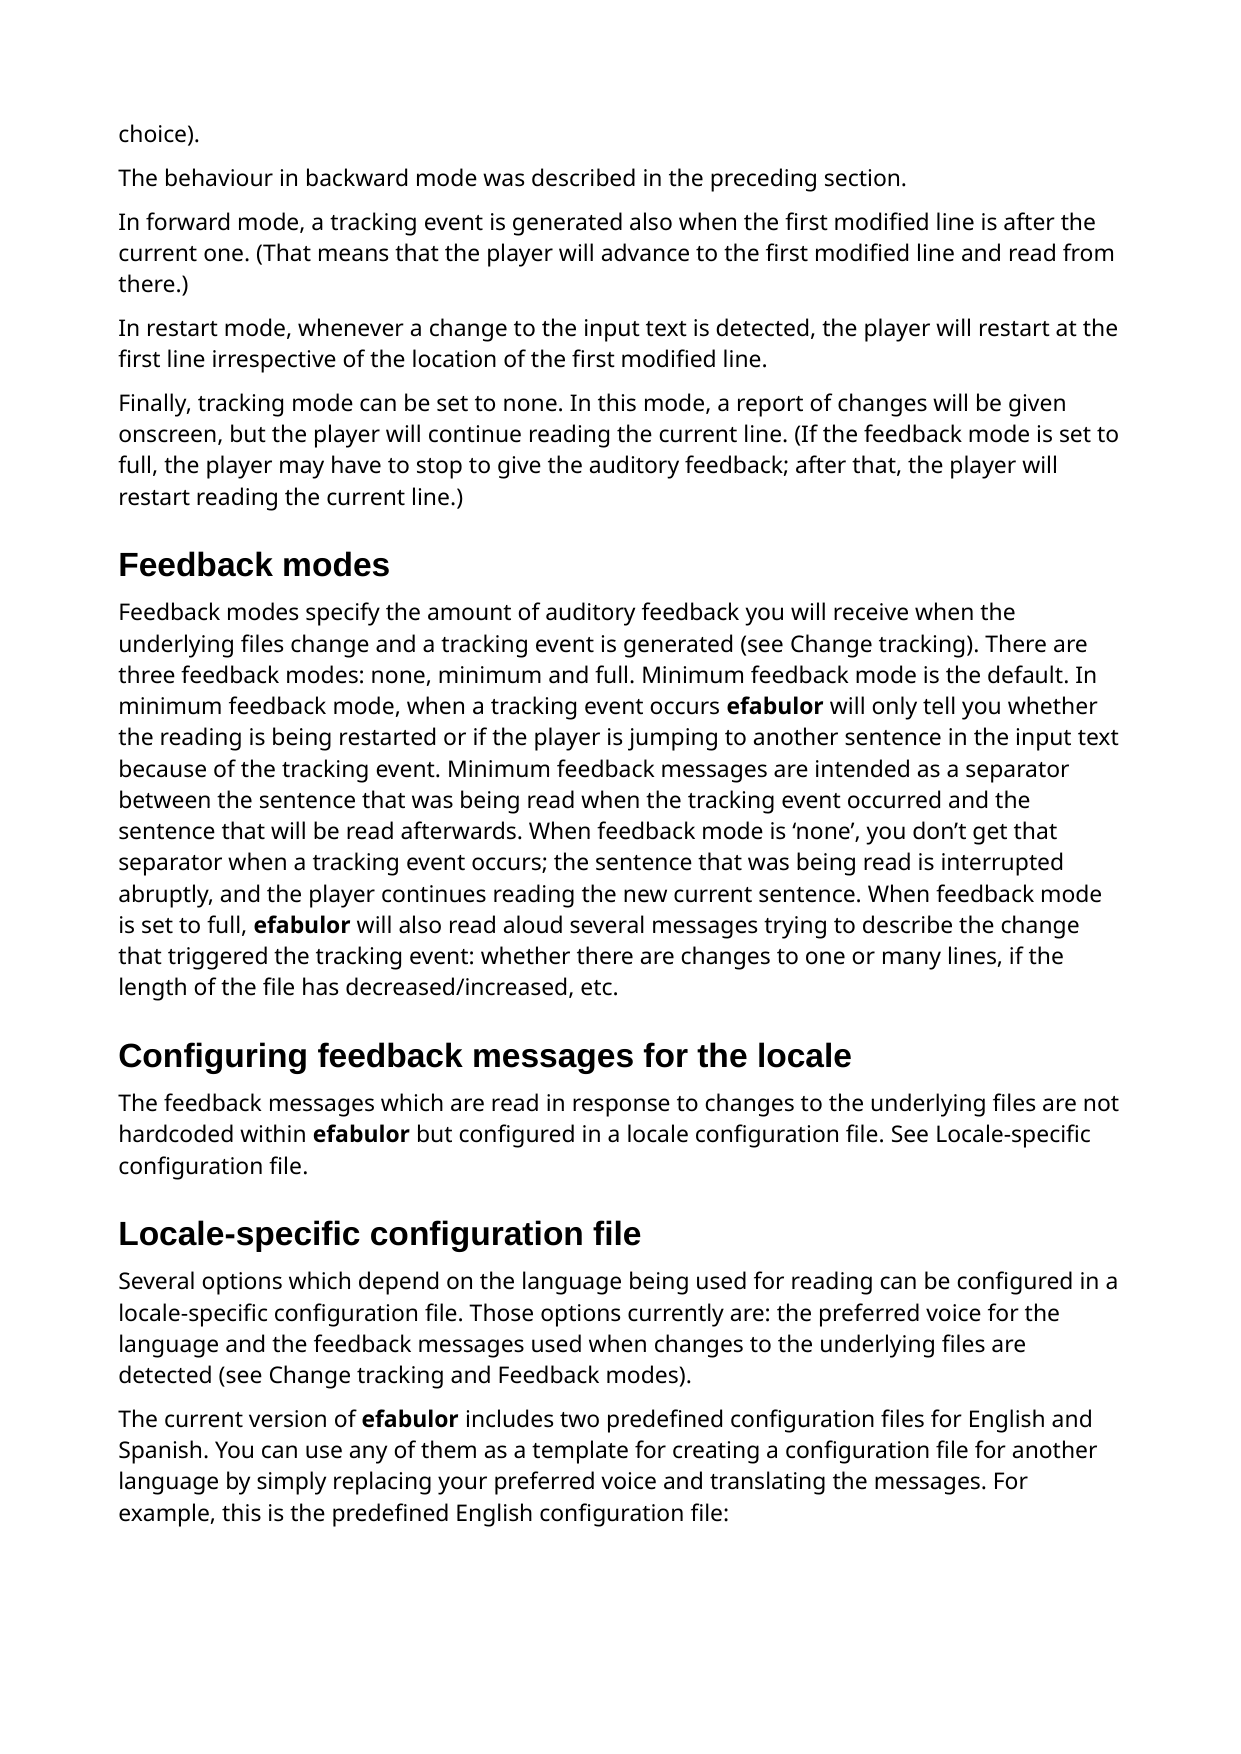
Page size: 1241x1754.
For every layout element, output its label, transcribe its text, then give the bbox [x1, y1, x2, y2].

text Feedback modes specify the amount of auditory feedback you will receive when the underlying files change and a tracking event is generated (see Change tracking). There are three feedback modes: none, minimum and full. Minimum feedback mode is the default. In minimum feedback mode, when a tracking event occurs efabulor will only tell you whether the reading is being restarted or if the player is jumping to another sentence in the input text because of the tracking event. Minimum feedback messages are intended as a separator between the sentence that was being read when the tracking event occurred and the sentence that will be read afterwards. When feedback mode is ‘none’, you don’t get that separator when a tracking event occurs; the sentence that was being read is interrupted abruptly, and the player continues reading the new current sentence. When feedback mode is set to full, efabulor will also read aloud several messages trying to describe the change that triggered the tracking event: whether there are changes to one or many lines, if the length of the file has decreased/increased, etc. [118, 596, 1122, 1003]
text In forward mode, a tracking event is generated also when the first modified line is after the current one. (That means that the player will advance to the first modified line and read from there.) [118, 206, 1122, 299]
text Finally, tracking mode can be set to none. In this mode, a report of changes will be given onscreen, but the player will continue reading the current line. (If the feedback mode is set to full, the player may have to stop to give the auditory feedback; after that, the player will restart reading the current line.) [118, 387, 1122, 512]
text Several options which depend on the language being used for reading can be configured in a locale‑specific configuration file. Those options currently are: the preferred voice for the language and the feedback messages used when changes to the underlying files are detected (see Change tracking and Feedback modes). [118, 1265, 1122, 1390]
subtitle Configuring feedback messages for the locale [118, 1036, 1122, 1074]
text The current version of efabulor includes two predefined configuration files for English and Spanish. You can use any of them as a template for creating a configuration file for another language by simply replacing your preferred voice and translating the messages. For example, this is the predefined English configuration file: [118, 1403, 1122, 1528]
text In restart mode, whenever a change to the input text is detected, the player will restart at the first line irrespective of the location of the first modified line. [118, 312, 1122, 374]
text choice). [118, 118, 1122, 149]
subtitle Locale‑specific configuration file [118, 1214, 1122, 1253]
text The feedback messages which are read in response to changes to the underlying files are not hardcoded within efabulor but configured in a locale configuration file. See Locale-specific configuration file. [118, 1087, 1122, 1181]
text The behaviour in backward mode was described in the preceding section. [118, 162, 1122, 193]
subtitle Feedback modes [118, 545, 1122, 584]
